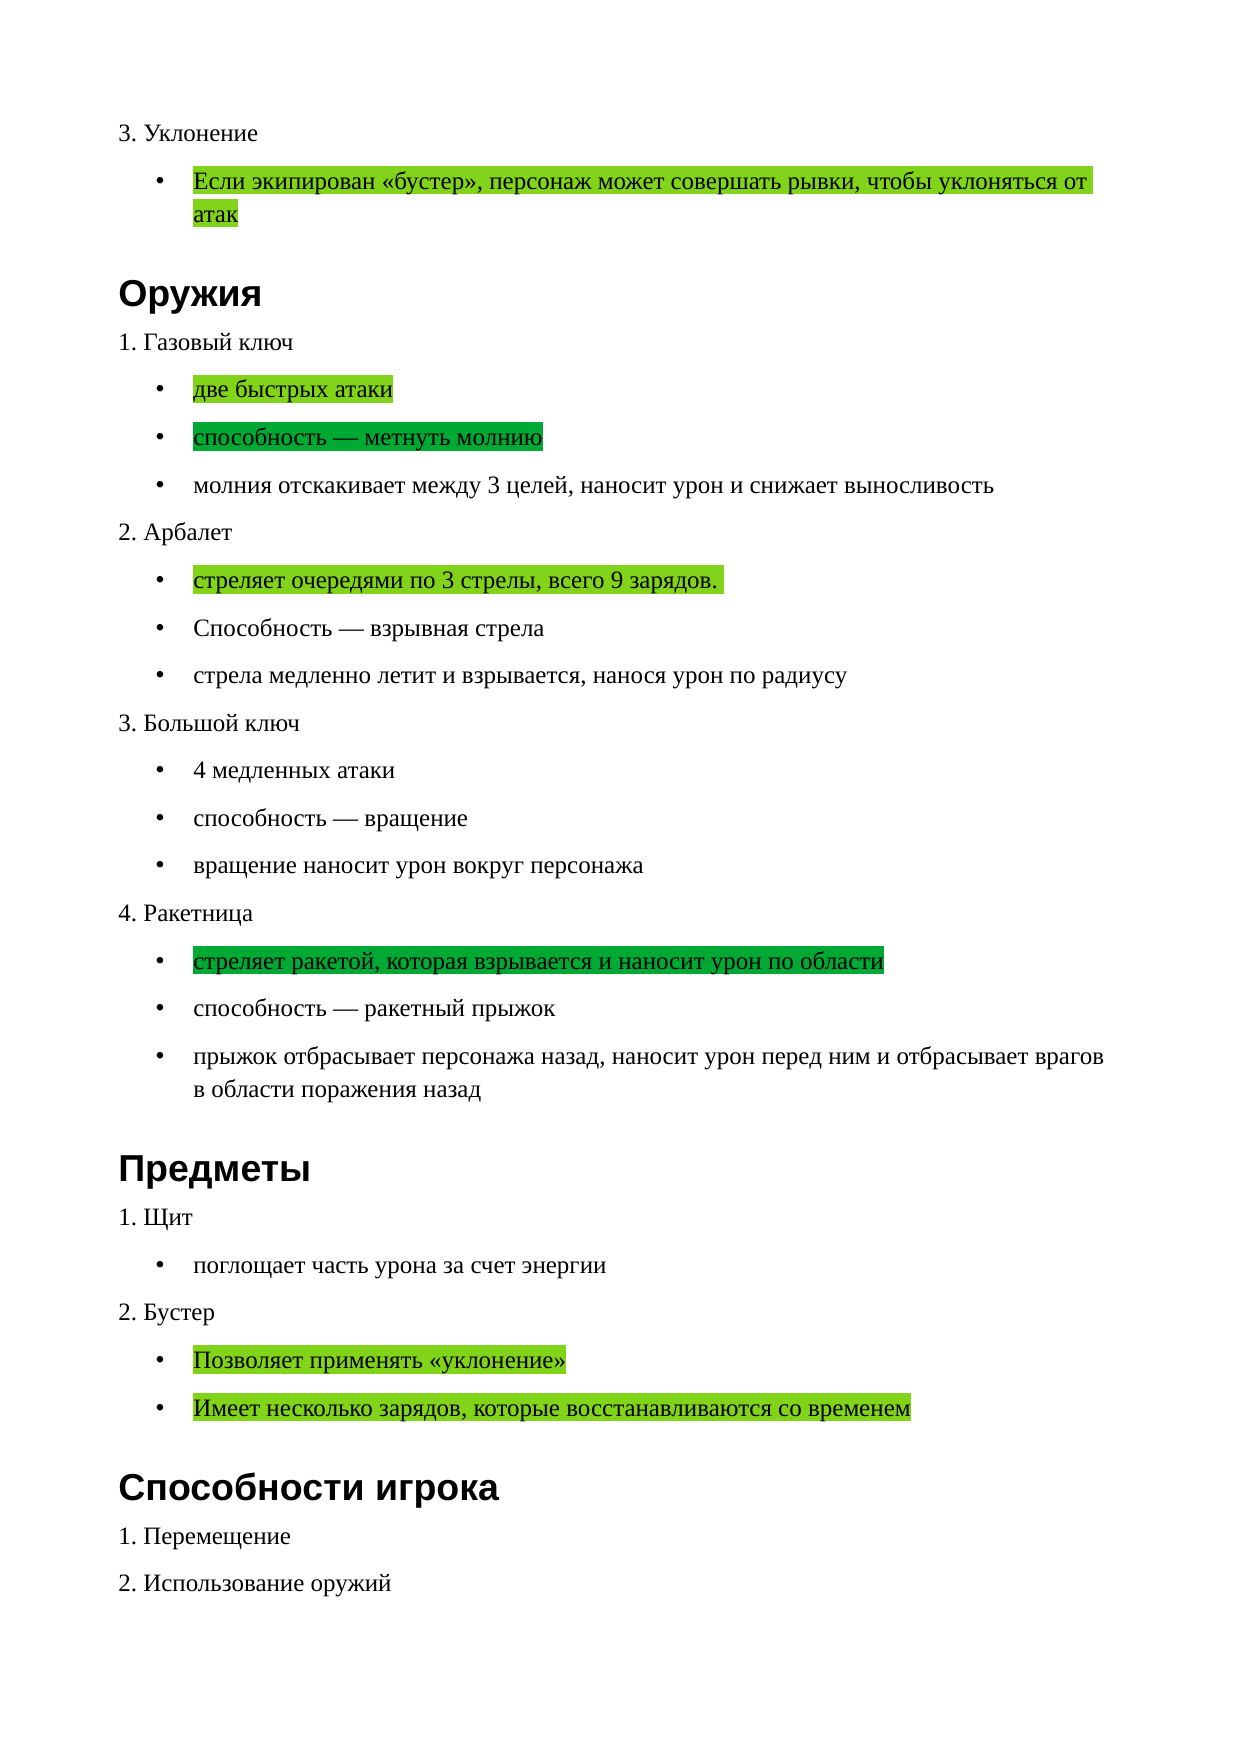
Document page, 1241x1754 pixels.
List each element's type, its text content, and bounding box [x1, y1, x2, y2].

text 3. Уклонение [118, 118, 1122, 147]
list вращение наносит урон вокруг персонажа [156, 851, 1122, 879]
subtitle Предметы [118, 1147, 1122, 1190]
text 2. Использование оружий [118, 1568, 1122, 1597]
list Имеет несколько зарядов, которые восстанавливаются со временем [156, 1393, 1122, 1421]
list способность — вращение [156, 803, 1122, 832]
list способность — метнуть молнию [156, 422, 1122, 451]
text 1. Щит [118, 1202, 1122, 1231]
list стреляет ракетой, которая взрывается и наносит урон по области [156, 946, 1122, 974]
list 4 медленных атаки [156, 755, 1122, 784]
text 2. Бустер [118, 1297, 1122, 1326]
list стрела медленно летит и взрывается, нанося урон по радиусу [156, 660, 1122, 689]
list стреляет очередями по 3 стрелы, всего 9 зарядов. [156, 565, 1122, 594]
list Способность — взрывная стрела [156, 613, 1122, 641]
text 2. Арбалет [118, 517, 1122, 546]
list молния отскакивает между 3 целей, наносит урон и снижает выносливость [156, 470, 1122, 498]
list способность — ракетный прыжок [156, 993, 1122, 1022]
text 4. Ракетница [118, 898, 1122, 927]
subtitle Способности игрока [118, 1465, 1122, 1508]
list Если экипирован «бустер», персонаж может совершать рывки, чтобы уклоняться от атак [156, 166, 1122, 227]
list две быстрых атаки [156, 374, 1122, 403]
text 1. Перемещение [118, 1521, 1122, 1550]
text 3. Большой ключ [118, 708, 1122, 737]
list прыжок отбрасывает персонажа назад, наносит урон перед ним и отбрасывает врагов в области поражения назад [156, 1041, 1122, 1103]
text 1. Газовый ключ [118, 327, 1122, 356]
list Позволяет применять «уклонение» [156, 1345, 1122, 1374]
subtitle Оружия [118, 271, 1122, 314]
list поглощает часть урона за счет энергии [156, 1250, 1122, 1279]
